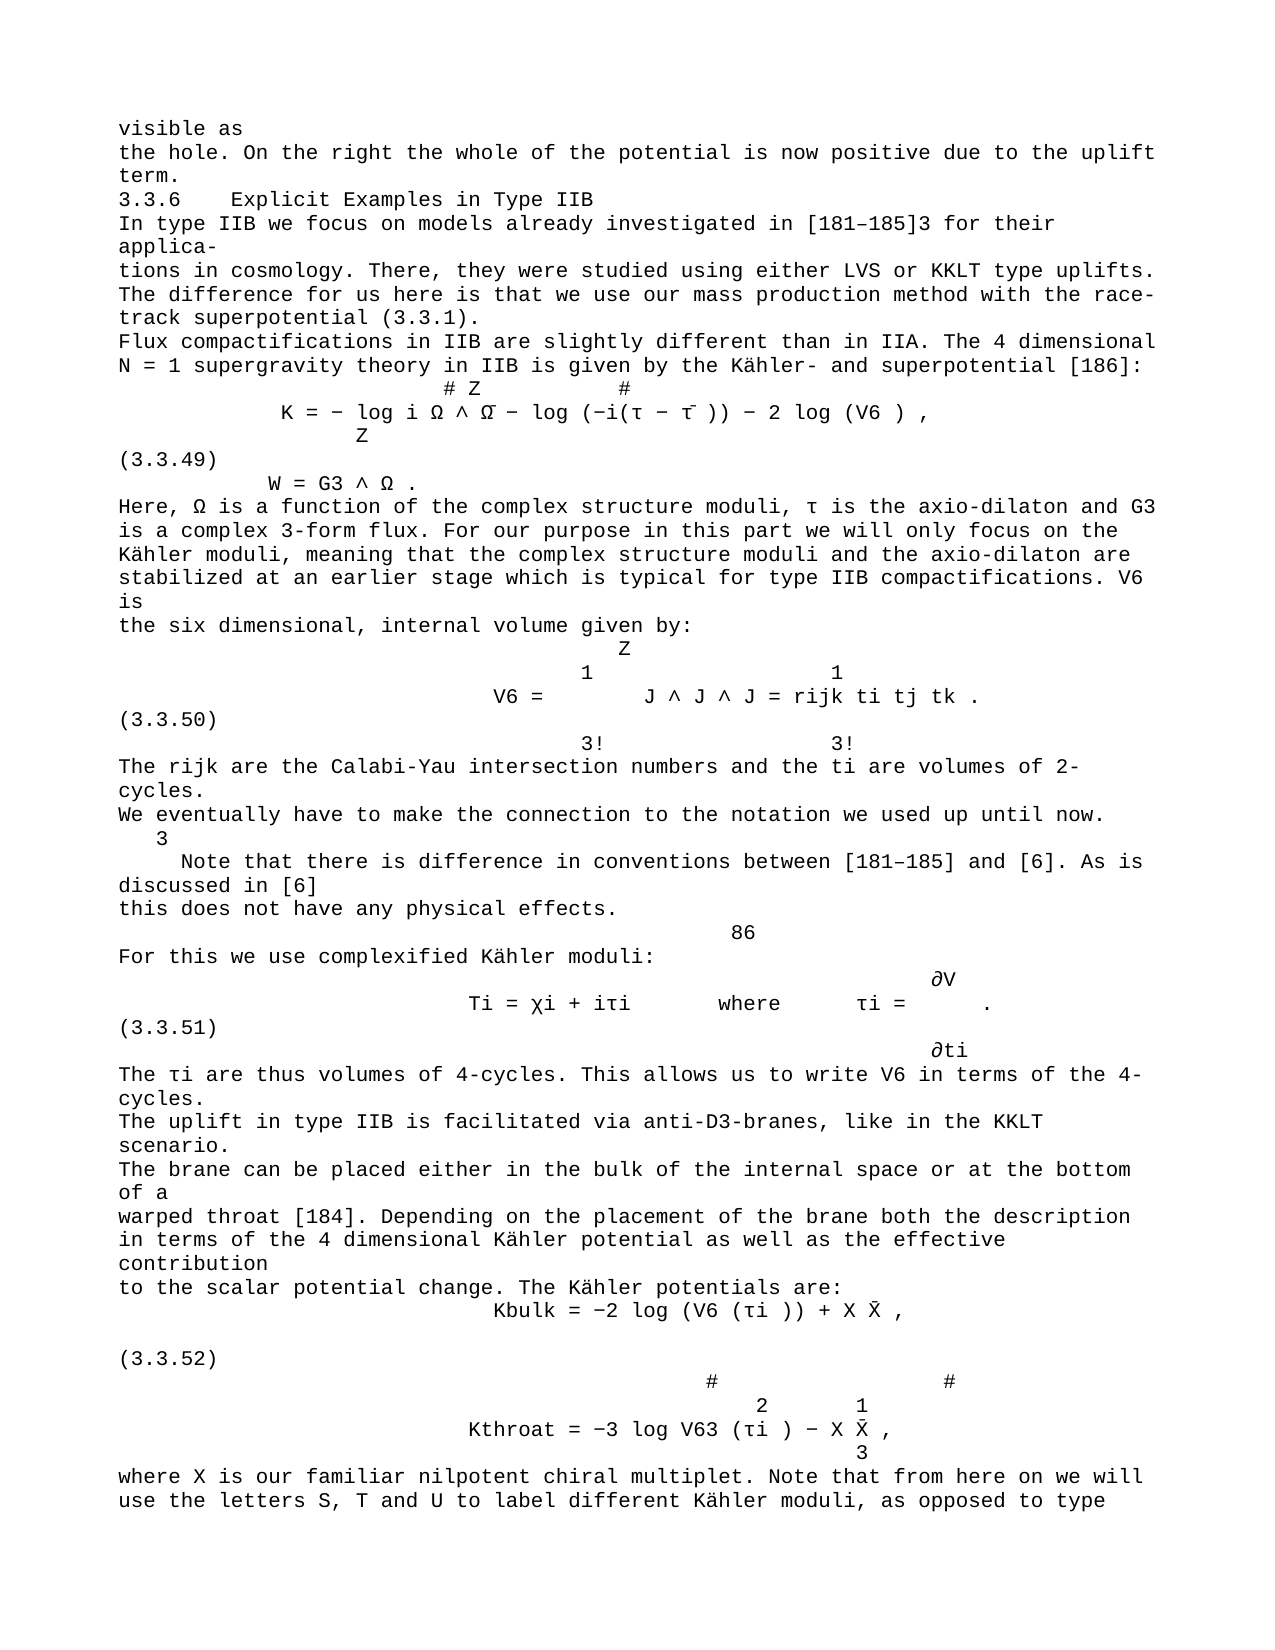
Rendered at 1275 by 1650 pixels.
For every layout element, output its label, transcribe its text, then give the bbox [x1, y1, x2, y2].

text The τi are thus volumes of 4-cycles. This allows us to write V6 in terms of the 4- [118, 1064, 1157, 1088]
text cycles. [118, 1088, 1157, 1111]
text ∂V [118, 969, 1157, 993]
text 3 [118, 1442, 1157, 1466]
text N = 1 supergravity theory in IIB is given by the Kähler- and superpotential [186]: [118, 354, 1157, 378]
text where X is our familiar nilpotent chiral multiplet. Note that from here on we will [118, 1466, 1157, 1489]
text # Z # [118, 378, 1157, 402]
text Kbulk = −2 log (V6 (τi )) + X X̄ , [118, 1300, 1157, 1324]
text Z [118, 638, 1157, 662]
text the six dimensional, internal volume given by: [118, 615, 1157, 638]
text use the letters S, T and U to label different Kähler moduli, as opposed to type [118, 1489, 1157, 1513]
text The rijk are the Calabi-Yau intersection numbers and the ti are volumes of 2-cycles. [118, 757, 1157, 804]
text The difference for us here is that we use our mass production method with the race- [118, 284, 1157, 307]
text # # [118, 1371, 1157, 1395]
text Kähler moduli, meaning that the complex structure moduli and the axio-dilaton are [118, 544, 1157, 567]
text track superpotential (3.3.1). [118, 307, 1157, 331]
text V6 = J ∧ J ∧ J = rijk ti tj tk . (3.3.50) [118, 686, 1157, 733]
text W = G3 ∧ Ω . [118, 473, 1157, 496]
text Ti = χi + iτi where τi = . (3.3.51) [118, 993, 1157, 1040]
text visible as [118, 118, 1157, 142]
text 1 1 [118, 662, 1157, 686]
text (3.3.52) [118, 1324, 1157, 1371]
text 86 [118, 922, 1157, 946]
text Z (3.3.49) [118, 426, 1157, 473]
text Here, Ω is a function of the complex structure moduli, τ is the axio-dilaton and G3 [118, 496, 1157, 520]
text 2 1 [118, 1395, 1157, 1419]
text The uplift in type IIB is facilitated via anti-D3-branes, like in the KKLT scenario. [118, 1111, 1157, 1158]
text We eventually have to make the connection to the notation we used up until now. [118, 804, 1157, 827]
text in terms of the 4 dimensional Kähler potential as well as the effective contribution [118, 1229, 1157, 1277]
text 3 [118, 827, 1157, 851]
text to the scalar potential change. The Kähler potentials are: [118, 1277, 1157, 1300]
text 3! 3! [118, 733, 1157, 757]
text stabilized at an earlier stage which is typical for type IIB compactifications. V6 is [118, 567, 1157, 615]
text For this we use complexified Kähler moduli: [118, 946, 1157, 969]
text ∂ti [118, 1040, 1157, 1064]
text this does not have any physical effects. [118, 898, 1157, 922]
text Note that there is difference in conventions between [181–185] and [6]. As is discussed in [6] [118, 851, 1157, 898]
text warped throat [184]. Depending on the placement of the brane both the description [118, 1206, 1157, 1229]
text Flux compactifications in IIB are slightly different than in IIA. The 4 dimensional [118, 331, 1157, 354]
text K = − log i Ω ∧ Ω̄ − log (−i(τ − τ̄ )) − 2 log (V6 ) , [118, 402, 1157, 426]
text The brane can be placed either in the bulk of the internal space or at the bottom of a [118, 1158, 1157, 1206]
text tions in cosmology. There, they were studied using either LVS or KKLT type uplifts. [118, 260, 1157, 284]
text the hole. On the right the whole of the potential is now positive due to the uplift term. [118, 142, 1157, 189]
text In type IIB we focus on models already investigated in [181–185]3 for their applica- [118, 213, 1157, 260]
text Kthroat = −3 log V63 (τi ) − X X̄ , [118, 1419, 1157, 1442]
text 3.3.6 Explicit Examples in Type IIB [118, 189, 1157, 213]
text is a complex 3-form flux. For our purpose in this part we will only focus on the [118, 520, 1157, 544]
